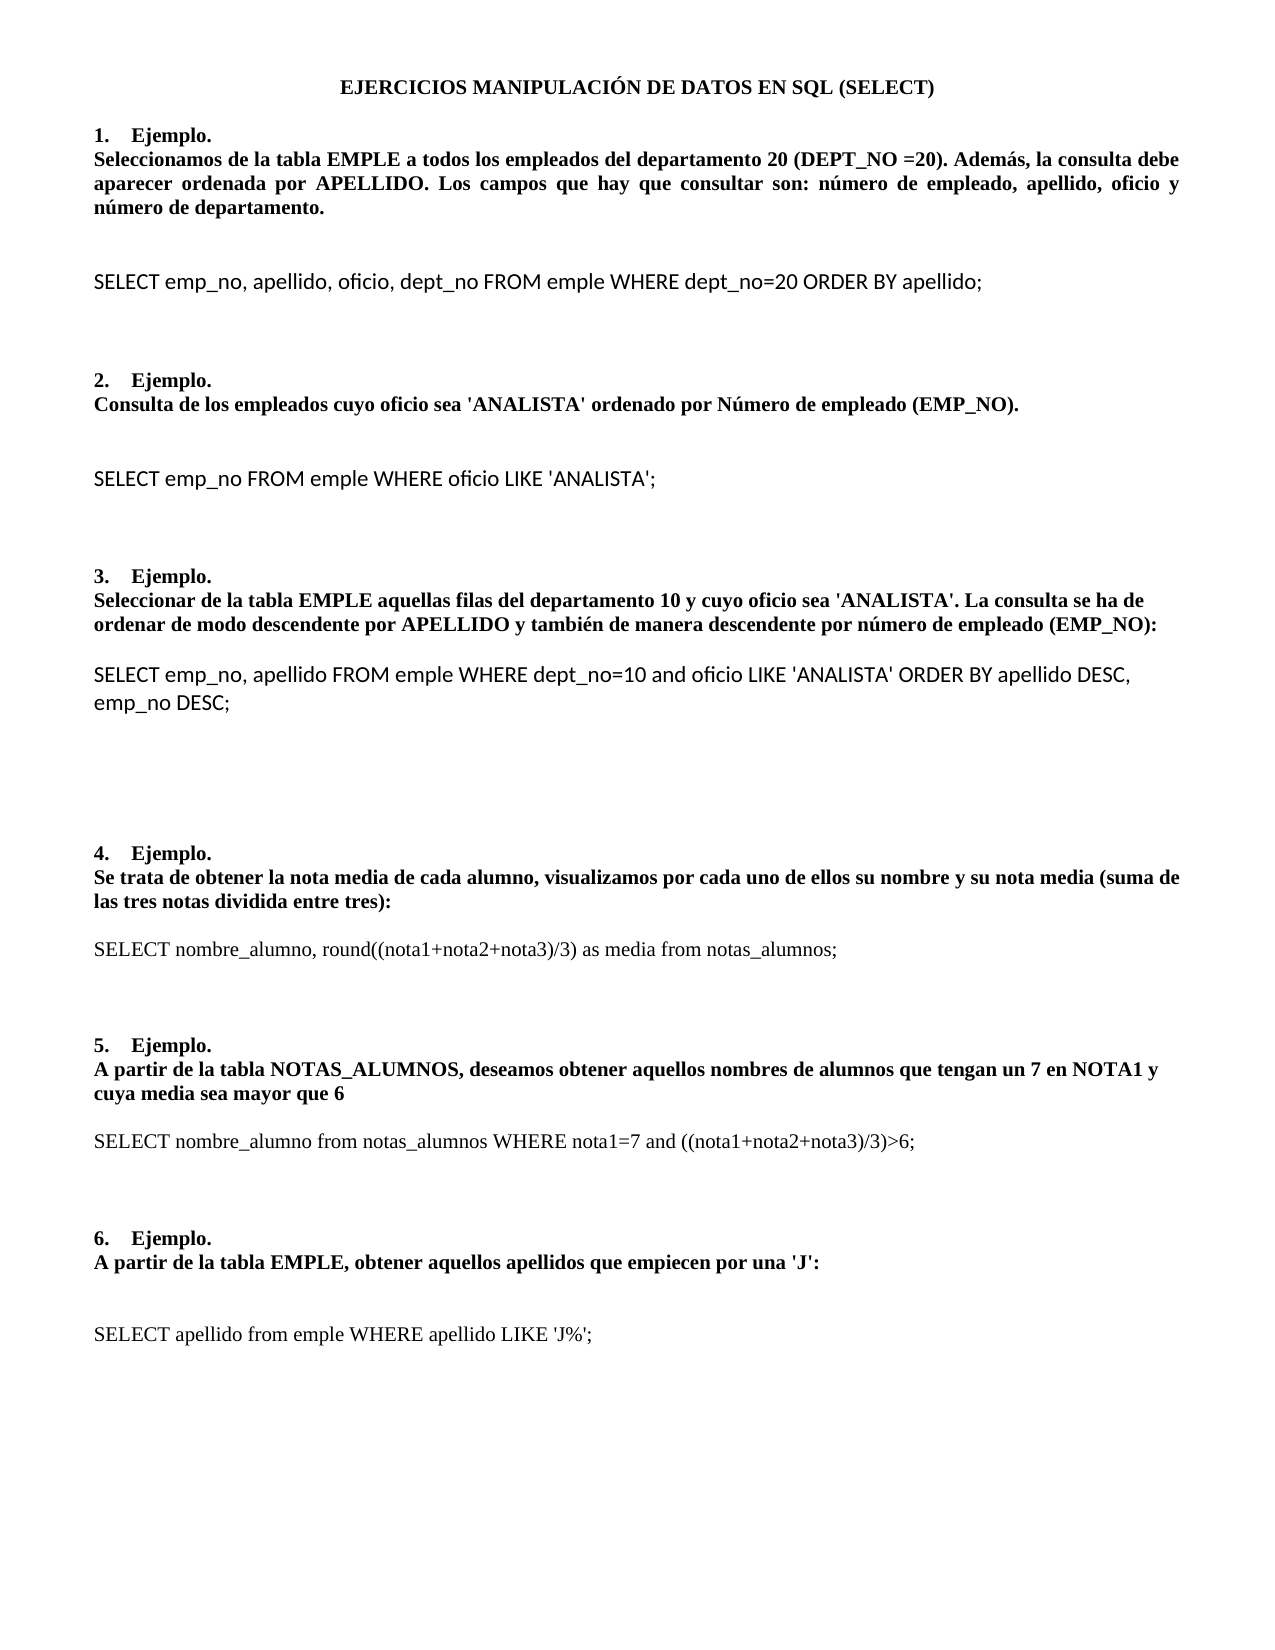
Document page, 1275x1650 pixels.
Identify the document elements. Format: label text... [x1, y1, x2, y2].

list Ejemplo. [94, 368, 1181, 392]
text Consulta de los empleados cuyo oficio sea 'ANALISTA' ordenado por Número de empleado (EMP_NO). [94, 392, 1181, 416]
list Ejemplo. [94, 1033, 1181, 1057]
text SELECT emp_no, apellido, oficio, dept_no FROM emple WHERE dept_no=20 ORDER BY apellido; [94, 267, 1181, 295]
text SELECT nombre_alumno, round((nota1+nota2+nota3)/3) as media from notas_alumnos; [94, 937, 1181, 961]
text Seleccionamos de la tabla EMPLE a todos los empleados del departamento 20 (DEPT_NO =20). Además, la consulta debe aparecer orde­nada por APELLIDO. Los campos que hay que consultar son: número de empleado, apellido, oficio y número de departamento. [94, 147, 1181, 219]
text A partir de la tabla EMPLE, obtener aquellos apellidos que empiecen por una 'J': [94, 1250, 1181, 1274]
text Se trata de obtener la nota media de cada alumno, visualizamos por cada uno de ellos su nombre y su nota media (suma de las tres notas divi­dida entre tres): [94, 865, 1181, 913]
list Ejemplo. [94, 564, 1181, 588]
text SELECT emp_no FROM emple WHERE oficio LIKE 'ANALISTA'; [94, 464, 1181, 492]
list Ejemplo. [94, 123, 1181, 147]
text Seleccionar de la tabla EMPLE aquellas filas del departamento 10 y cuyo oficio sea 'ANALISTA'. La consulta se ha de ordenar de modo des­cendente por APELLIDO y también de manera descendente por número de empleado (EMP_NO): [94, 588, 1181, 636]
list Ejemplo. [94, 1226, 1181, 1250]
text SELECT nombre_alumno from notas_alumnos WHERE nota1=7 and ((nota1+nota2+nota3)/3)>6; [94, 1129, 1181, 1153]
text A partir de la tabla NOTAS_ALUMNOS, deseamos obtener aquellos nombres de alumnos que tengan un 7 en NOTA1 y cuya media sea mayor que 6 [94, 1057, 1181, 1105]
list Ejemplo. [94, 841, 1181, 865]
text SELECT apellido from emple WHERE apellido LIKE 'J%'; [94, 1322, 1181, 1346]
text EJERCICIOS MANIPULACIÓN DE DATOS EN SQL (SELECT) [94, 75, 1181, 99]
text SELECT emp_no, apellido FROM emple WHERE dept_no=10 and oficio LIKE 'ANALISTA' ORDER BY apellido DESC, emp_no DESC; [94, 660, 1181, 716]
